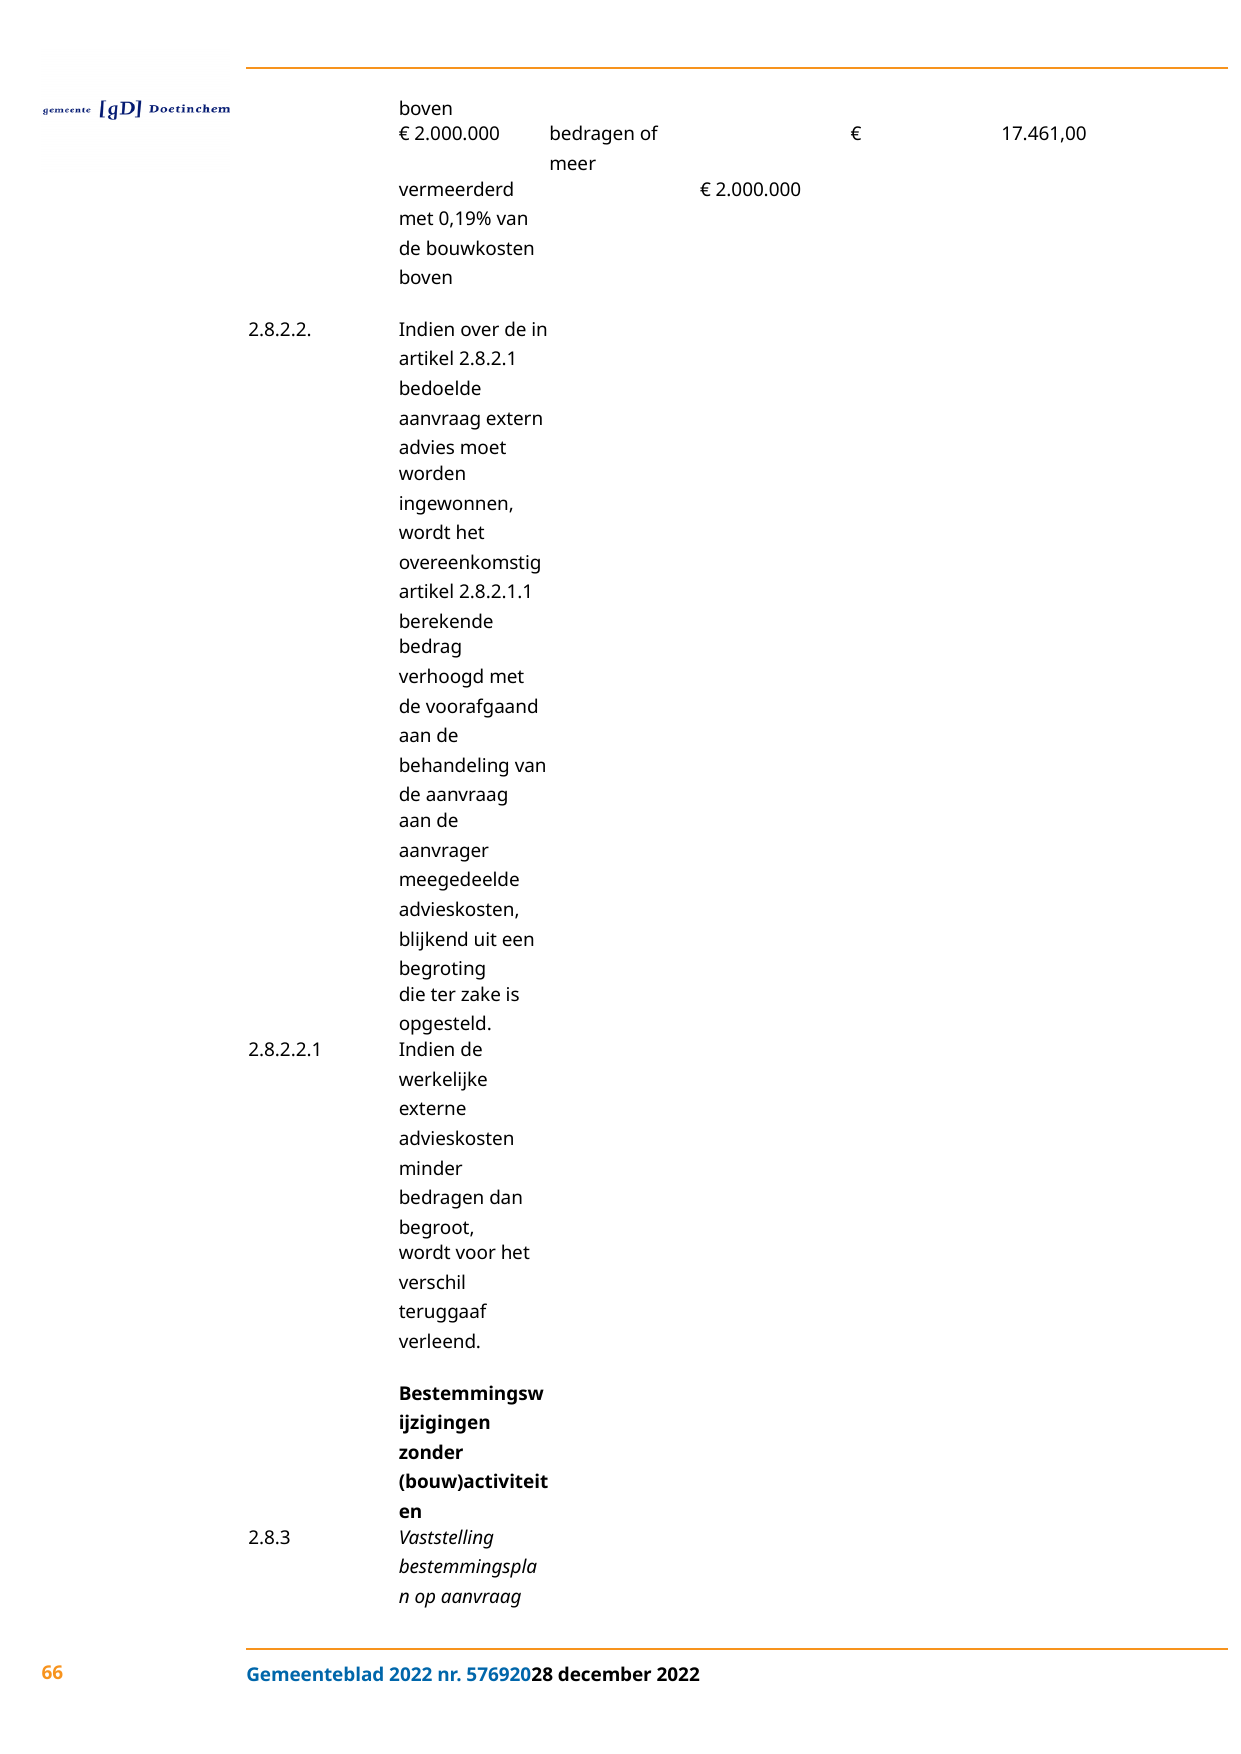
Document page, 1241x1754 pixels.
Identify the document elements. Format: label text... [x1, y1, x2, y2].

table_cell vermeerderd met 0,19% van de bouwkosten boven [399, 176, 549, 290]
table_cell 17.461,00 [1001, 121, 1152, 176]
table_cell [700, 316, 850, 460]
table_cell bedrag verhoogd met de voorafgaand aan de behandeling van de aanvraag [399, 634, 549, 807]
table_cell [549, 316, 700, 460]
table_cell [248, 176, 398, 290]
table_cell [850, 290, 1001, 316]
table_cell [248, 1354, 398, 1380]
table_cell [700, 1380, 850, 1524]
table_cell € [850, 121, 1001, 176]
table_cell [1001, 176, 1152, 290]
table_cell [700, 634, 850, 807]
table_cell [549, 1380, 700, 1524]
table_cell [1001, 1380, 1152, 1524]
table_cell [850, 1524, 1001, 1609]
table_cell [1001, 1524, 1152, 1609]
picture [41, 47, 231, 172]
table_cell [549, 634, 700, 807]
table_cell [850, 95, 1001, 121]
table_cell [850, 981, 1001, 1036]
table_cell [850, 1036, 1001, 1239]
table_cell [549, 1524, 700, 1609]
table_cell [248, 290, 398, 316]
table_cell Indien over de in artikel 2.8.2.1 bedoelde aanvraag extern advies moet [399, 316, 549, 460]
table_cell [700, 95, 850, 121]
table_cell [850, 1380, 1001, 1524]
table_cell [1001, 316, 1152, 460]
table_cell [1001, 95, 1152, 121]
table_cell [248, 1380, 398, 1524]
table_cell [248, 981, 398, 1036]
table_cell [850, 808, 1001, 981]
table_cell [549, 176, 700, 290]
table_cell [248, 95, 398, 121]
table_cell [248, 460, 398, 634]
table_cell € 2.000.000 [399, 121, 549, 176]
table_cell [248, 121, 398, 176]
table_cell [1001, 1240, 1152, 1354]
table_cell [700, 460, 850, 634]
table_cell [549, 1354, 700, 1380]
table_cell [850, 1240, 1001, 1354]
table_cell [700, 1036, 850, 1239]
table_cell [248, 634, 398, 807]
table_cell 2.8.2.2.1 [248, 1036, 398, 1239]
table_cell [549, 981, 700, 1036]
table_cell [700, 1240, 850, 1354]
table_cell [1001, 290, 1152, 316]
table_cell [850, 1354, 1001, 1380]
table_cell Indien de werkelijke externe advieskosten minder bedragen dan begroot, [399, 1036, 549, 1239]
table_cell [850, 634, 1001, 807]
table_cell [850, 176, 1001, 290]
table_cell [549, 1036, 700, 1239]
table_cell [700, 1354, 850, 1380]
table_cell [549, 1240, 700, 1354]
table_cell [549, 808, 700, 981]
table_cell [700, 808, 850, 981]
table_cell die ter zake is opgesteld. [399, 981, 549, 1036]
table_cell boven [399, 95, 549, 121]
table_cell [1001, 1354, 1152, 1380]
table_cell 2.8.2.2. [248, 316, 398, 460]
table_cell [1001, 1036, 1152, 1239]
table_cell € 2.000.000 [700, 176, 850, 290]
table_cell bedragen of meer [549, 121, 700, 176]
table_cell [549, 290, 700, 316]
table_cell [850, 460, 1001, 634]
table_cell [1001, 981, 1152, 1036]
table_cell worden ingewonnen, wordt het overeenkomstig artikel 2.8.2.1.1 berekende [399, 460, 549, 634]
table_cell [1001, 808, 1152, 981]
table_cell aan de aanvrager meegedeelde advieskosten, blijkend uit een begroting [399, 808, 549, 981]
table_cell [399, 1354, 549, 1380]
table_cell [700, 981, 850, 1036]
table_cell Vaststelling bestemmingsplan op aanvraag [399, 1524, 549, 1609]
table_cell wordt voor het verschil teruggaaf verleend. [399, 1240, 549, 1354]
table_cell [549, 460, 700, 634]
table_cell Bestemmingswijzigingen zonder (bouw)activiteiten [399, 1380, 549, 1524]
table_cell [700, 1524, 850, 1609]
table_cell [700, 121, 850, 176]
table_cell [248, 808, 398, 981]
table_cell [1001, 634, 1152, 807]
table_cell [549, 95, 700, 121]
table_cell 2.8.3 [248, 1524, 398, 1609]
table_cell [850, 316, 1001, 460]
table_cell [248, 1240, 398, 1354]
table_cell [1001, 460, 1152, 634]
table_cell [700, 290, 850, 316]
table_cell [399, 290, 549, 316]
